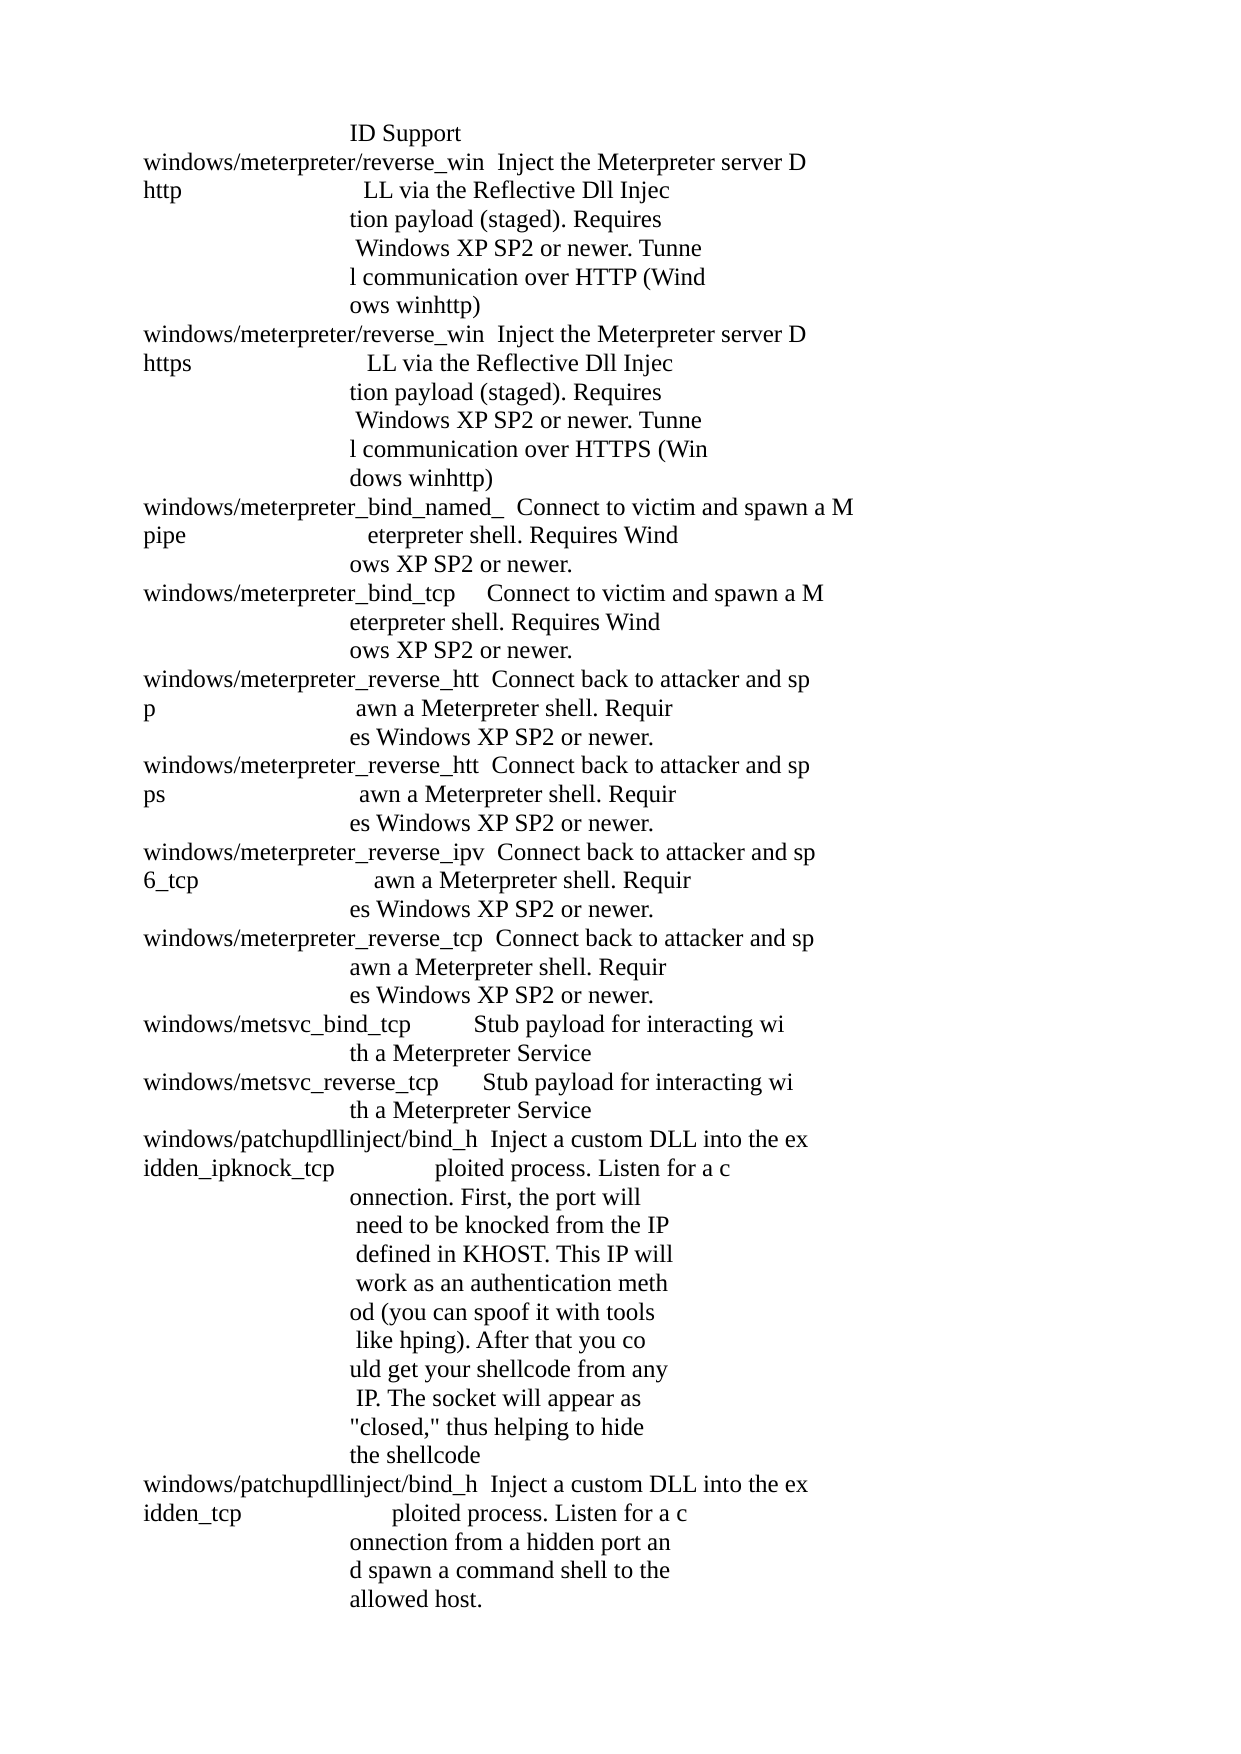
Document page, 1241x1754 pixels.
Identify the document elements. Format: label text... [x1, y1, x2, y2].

text defined in KHOST. This IP will [118, 1239, 1122, 1268]
text onnection from a hidden port an [118, 1527, 1122, 1556]
text windows/meterpreter_bind_named_ Connect to victim and spawn a M [118, 492, 1122, 521]
text windows/metsvc_reverse_tcp Stub payload for interacting wi [118, 1067, 1122, 1096]
text "closed," thus helping to hide [118, 1412, 1122, 1441]
text es Windows XP SP2 or newer. [118, 981, 1122, 1009]
text windows/patchupdllinject/bind_h Inject a custom DLL into the ex [118, 1469, 1122, 1498]
text ID Support [118, 118, 1122, 147]
text awn a Meterpreter shell. Requir [118, 952, 1122, 981]
text pipe eterpreter shell. Requires Wind [118, 521, 1122, 549]
text windows/meterpreter_reverse_tcp Connect back to attacker and sp [118, 923, 1122, 952]
text es Windows XP SP2 or newer. [118, 722, 1122, 751]
text d spawn a command shell to the [118, 1556, 1122, 1584]
text idden_tcp ploited process. Listen for a c [118, 1498, 1122, 1527]
text l communication over HTTP (Wind [118, 262, 1122, 291]
text Windows XP SP2 or newer. Tunne [118, 406, 1122, 434]
text th a Meterpreter Service [118, 1038, 1122, 1067]
text eterpreter shell. Requires Wind [118, 607, 1122, 636]
text IP. The socket will appear as [118, 1383, 1122, 1412]
text tion payload (staged). Requires [118, 377, 1122, 406]
text windows/metsvc_bind_tcp Stub payload for interacting wi [118, 1009, 1122, 1038]
text dows winhttp) [118, 463, 1122, 492]
text ps awn a Meterpreter shell. Requir [118, 779, 1122, 808]
text like hping). After that you co [118, 1326, 1122, 1354]
text windows/meterpreter_reverse_htt Connect back to attacker and sp [118, 751, 1122, 779]
text windows/meterpreter_bind_tcp Connect to victim and spawn a M [118, 578, 1122, 607]
text Windows XP SP2 or newer. Tunne [118, 233, 1122, 262]
text es Windows XP SP2 or newer. [118, 808, 1122, 837]
text the shellcode [118, 1441, 1122, 1469]
text windows/patchupdllinject/bind_h Inject a custom DLL into the ex [118, 1124, 1122, 1153]
text es Windows XP SP2 or newer. [118, 894, 1122, 923]
text windows/meterpreter_reverse_htt Connect back to attacker and sp [118, 664, 1122, 693]
text windows/meterpreter/reverse_win Inject the Meterpreter server D [118, 147, 1122, 176]
text ows XP SP2 or newer. [118, 549, 1122, 578]
text th a Meterpreter Service [118, 1096, 1122, 1124]
text idden_ipknock_tcp ploited process. Listen for a c [118, 1153, 1122, 1182]
text ows XP SP2 or newer. [118, 636, 1122, 664]
text tion payload (staged). Requires [118, 204, 1122, 233]
text windows/meterpreter/reverse_win Inject the Meterpreter server D [118, 319, 1122, 348]
text p awn a Meterpreter shell. Requir [118, 693, 1122, 722]
text need to be knocked from the IP [118, 1211, 1122, 1239]
text https LL via the Reflective Dll Injec [118, 348, 1122, 377]
text onnection. First, the port will [118, 1182, 1122, 1211]
text ows winhttp) [118, 291, 1122, 319]
text work as an authentication meth [118, 1268, 1122, 1297]
text http LL via the Reflective Dll Injec [118, 176, 1122, 204]
text l communication over HTTPS (Win [118, 434, 1122, 463]
text od (you can spoof it with tools [118, 1297, 1122, 1326]
text windows/meterpreter_reverse_ipv Connect back to attacker and sp [118, 837, 1122, 866]
text uld get your shellcode from any [118, 1354, 1122, 1383]
text allowed host. [118, 1584, 1122, 1613]
text 6_tcp awn a Meterpreter shell. Requir [118, 866, 1122, 894]
